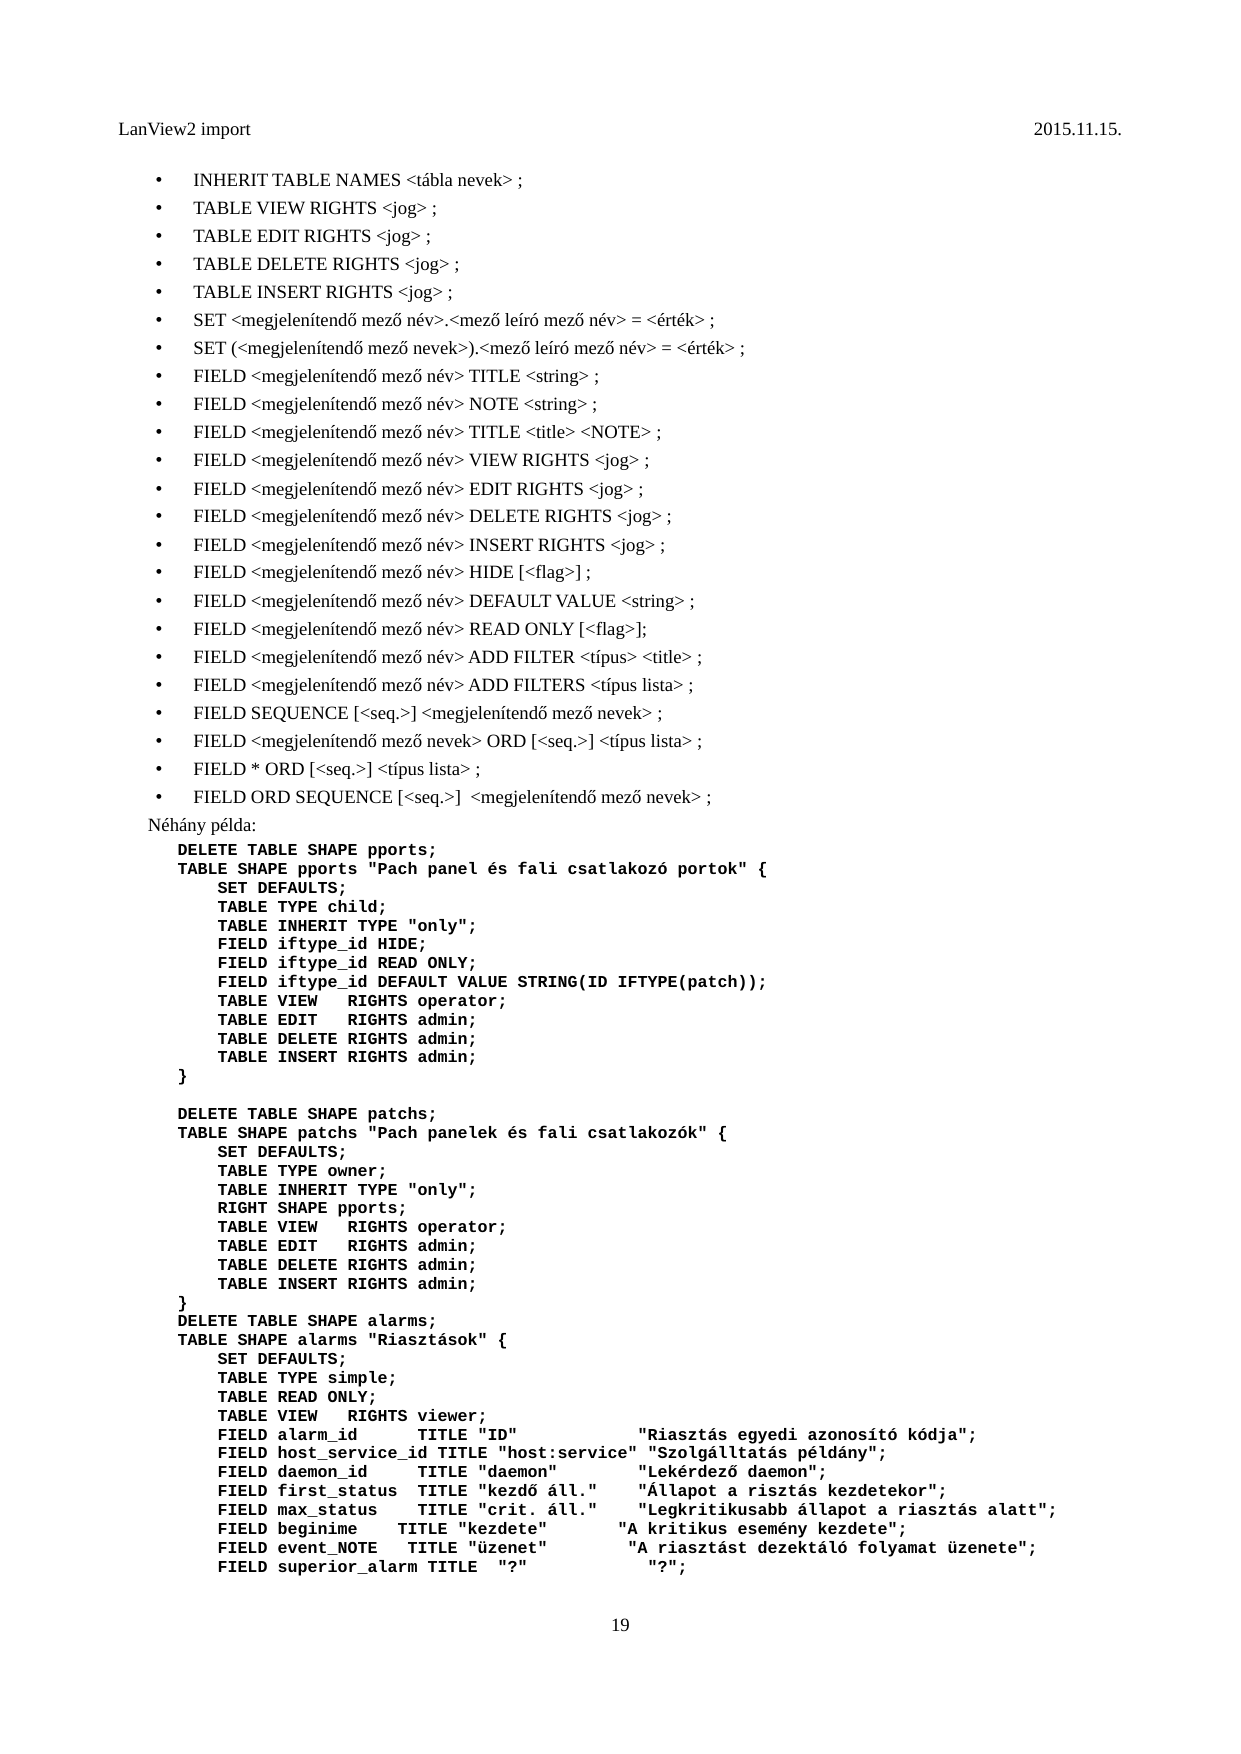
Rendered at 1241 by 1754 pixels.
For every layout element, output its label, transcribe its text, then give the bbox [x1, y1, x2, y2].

list TABLE INSERT RIGHTS <jog> ; [156, 281, 1122, 303]
text FIELD iftype_id DEFAULT VALUE STRING(ID IFTYPE(patch)); [177, 974, 1122, 992]
text FIELD iftype_id HIDE; [177, 936, 1122, 955]
text SET DEFAULTS; [177, 879, 1122, 898]
text RIGHT SHAPE pports; [177, 1200, 1122, 1219]
text FIELD alarm_id TITLE "ID" "Riasztás egyedi azonosító kódja"; [177, 1426, 1122, 1445]
list FIELD <megjelenítendő mező név> INSERT RIGHTS <jog> ; [156, 533, 1122, 555]
text TABLE EDIT RIGHTS admin; [177, 1011, 1122, 1030]
text } [177, 1294, 1122, 1313]
list FIELD <megjelenítendő mező név> ADD FILTER <típus> <title> ; [156, 646, 1122, 667]
text TABLE DELETE RIGHTS admin; [177, 1030, 1122, 1049]
text Néhány példa: [118, 814, 1122, 835]
list TABLE VIEW RIGHTS <jog> ; [156, 197, 1122, 219]
text FIELD iftype_id READ ONLY; [177, 955, 1122, 974]
list TABLE EDIT RIGHTS <jog> ; [156, 225, 1122, 247]
list FIELD <megjelenítendő mező név> TITLE <title> <NOTE> ; [156, 421, 1122, 443]
list FIELD <megjelenítendő mező név> READ ONLY [<flag>]; [156, 617, 1122, 639]
list FIELD <megjelenítendő mező név> HIDE [<flag>] ; [156, 561, 1122, 583]
text FIELD max_status TITLE "crit. áll." "Legkritikusabb állapot a riasztás alatt"; [177, 1502, 1122, 1520]
text TABLE TYPE child; [177, 898, 1122, 917]
text TABLE SHAPE pports "Pach panel és fali csatlakozó portok" { [177, 861, 1122, 879]
text TABLE EDIT RIGHTS admin; [177, 1238, 1122, 1256]
text FIELD superior_alarm TITLE "?" "?"; [177, 1558, 1122, 1577]
list TABLE DELETE RIGHTS <jog> ; [156, 253, 1122, 275]
text TABLE TYPE simple; [177, 1369, 1122, 1388]
text TABLE READ ONLY; [177, 1388, 1122, 1407]
list SET <megjelenítendő mező név>.<mező leíró mező név> = <érték> ; [156, 309, 1122, 331]
text TABLE VIEW RIGHTS operator; [177, 992, 1122, 1011]
list INHERIT TABLE NAMES <tábla nevek> ; [156, 169, 1122, 191]
list FIELD <megjelenítendő mező név> VIEW RIGHTS <jog> ; [156, 449, 1122, 471]
text TABLE VIEW RIGHTS viewer; [177, 1407, 1122, 1426]
list FIELD <megjelenítendő mező név> ADD FILTERS <típus lista> ; [156, 673, 1122, 695]
text FIELD daemon_id TITLE "daemon" "Lekérdező daemon"; [177, 1464, 1122, 1483]
list FIELD <megjelenítendő mező név> TITLE <string> ; [156, 365, 1122, 387]
text FIELD host_service_id TITLE "host:service" "Szolgálltatás példány"; [177, 1445, 1122, 1464]
text TABLE VIEW RIGHTS operator; [177, 1219, 1122, 1238]
list FIELD <megjelenítendő mező név> DEFAULT VALUE <string> ; [156, 589, 1122, 611]
list FIELD ORD SEQUENCE [<seq.>] <megjelenítendő mező nevek> ; [156, 786, 1122, 807]
list FIELD * ORD [<seq.>] <típus lista> ; [156, 758, 1122, 779]
text TABLE INHERIT TYPE "only"; [177, 1181, 1122, 1200]
text FIELD event_NOTE TITLE "üzenet" "A riasztást dezektáló folyamat üzenete"; [177, 1539, 1122, 1558]
list SET (<megjelenítendő mező nevek>).<mező leíró mező név> = <érték> ; [156, 337, 1122, 359]
text TABLE SHAPE alarms "Riasztások" { [177, 1332, 1122, 1351]
text DELETE TABLE SHAPE patchs; [177, 1106, 1122, 1124]
text TABLE SHAPE patchs "Pach panelek és fali csatlakozók" { [177, 1124, 1122, 1143]
list FIELD <megjelenítendő mező nevek> ORD [<seq.>] <típus lista> ; [156, 729, 1122, 751]
text TABLE INHERIT TYPE "only"; [177, 917, 1122, 936]
text TABLE TYPE owner; [177, 1162, 1122, 1181]
text } [177, 1068, 1122, 1087]
text TABLE INSERT RIGHTS admin; [177, 1275, 1122, 1294]
text DELETE TABLE SHAPE pports; [177, 842, 1122, 861]
text FIELD beginime TITLE "kezdete" "A kritikus esemény kezdete"; [177, 1520, 1122, 1539]
list FIELD <megjelenítendő mező név> NOTE <string> ; [156, 393, 1122, 415]
text DELETE TABLE SHAPE alarms; [177, 1313, 1122, 1332]
text SET DEFAULTS; [177, 1143, 1122, 1162]
text FIELD first_status TITLE "kezdő áll." "Állapot a risztás kezdetekor"; [177, 1483, 1122, 1502]
text SET DEFAULTS; [177, 1351, 1122, 1369]
list FIELD <megjelenítendő mező név> EDIT RIGHTS <jog> ; [156, 477, 1122, 499]
list FIELD <megjelenítendő mező név> DELETE RIGHTS <jog> ; [156, 505, 1122, 527]
list FIELD SEQUENCE [<seq.>] <megjelenítendő mező nevek> ; [156, 702, 1122, 723]
text TABLE DELETE RIGHTS admin; [177, 1256, 1122, 1275]
text TABLE INSERT RIGHTS admin; [177, 1049, 1122, 1068]
